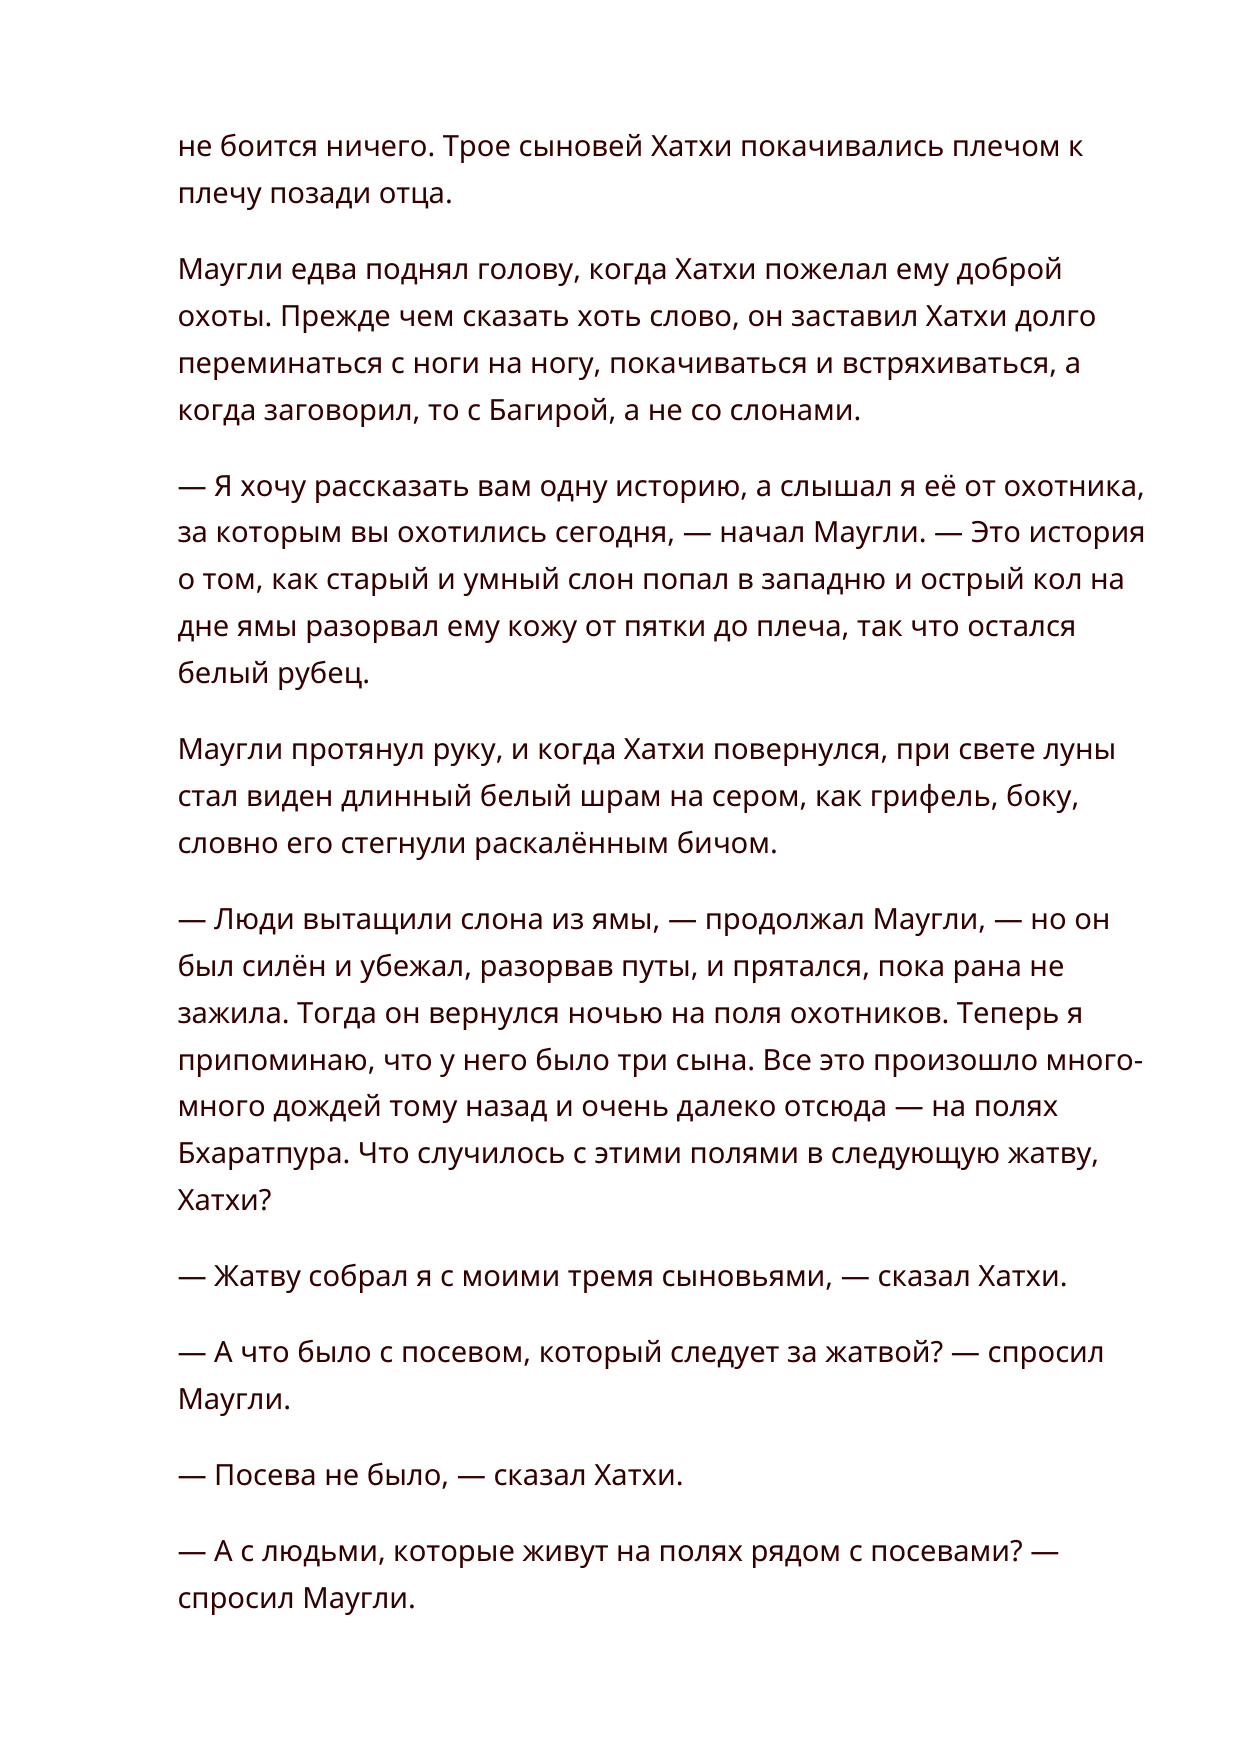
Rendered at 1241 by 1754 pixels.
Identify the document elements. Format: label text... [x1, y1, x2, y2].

text не боится ничего. Трое сыновей Хатхи покачивались плечом к плечу позади отца. [177, 118, 1152, 212]
text Маугли едва поднял голову, когда Хатхи пожелал ему доброй охоты. Прежде чем сказать хоть слово, он заставил Хатхи долго переминаться с ноги на ногу, покачиваться и встряхиваться, а когда заговорил, то с Багирой, а не со слонами. [177, 241, 1152, 428]
text — Люди вытащили слона из ямы, — продолжал Маугли, — но он был силён и убежал, разорвав путы, и прятался, пока рана не зажила. Тогда он вернулся ночью на поля охотников. Теперь я припоминаю, что у него было три сына. Все это произошло много-много дождей тому назад и очень далеко отсюда — на полях Бхаратпура. Что случилось с этими полями в следующую жатву, Хатхи? [177, 891, 1152, 1219]
text — Жатву собрал я с моими тремя сыновьями, — сказал Хатхи. [177, 1248, 1152, 1295]
text — Посева не было, — сказал Хатхи. [177, 1447, 1152, 1494]
text Маугли протянул руку, и когда Хатхи повернулся, при свете луны стал виден длинный белый шрам на сером, как грифель, боку, словно его стегнули раскалённым бичом. [177, 721, 1152, 862]
text — Я хочу рассказать вам одну историю, а слышал я её от охотника, за которым вы охотились сегодня, — начал Маугли. — Это история о том, как старый и умный слон попал в западню и острый кол на дне ямы разорвал ему кожу от пятки до плеча, так что остался белый рубец. [177, 458, 1152, 692]
text — А что было с посевом, который следует за жатвой? — спросил Маугли. [177, 1324, 1152, 1418]
text — А с людьми, которые живут на полях рядом с посевами? — спросил Маугли. [177, 1523, 1152, 1617]
